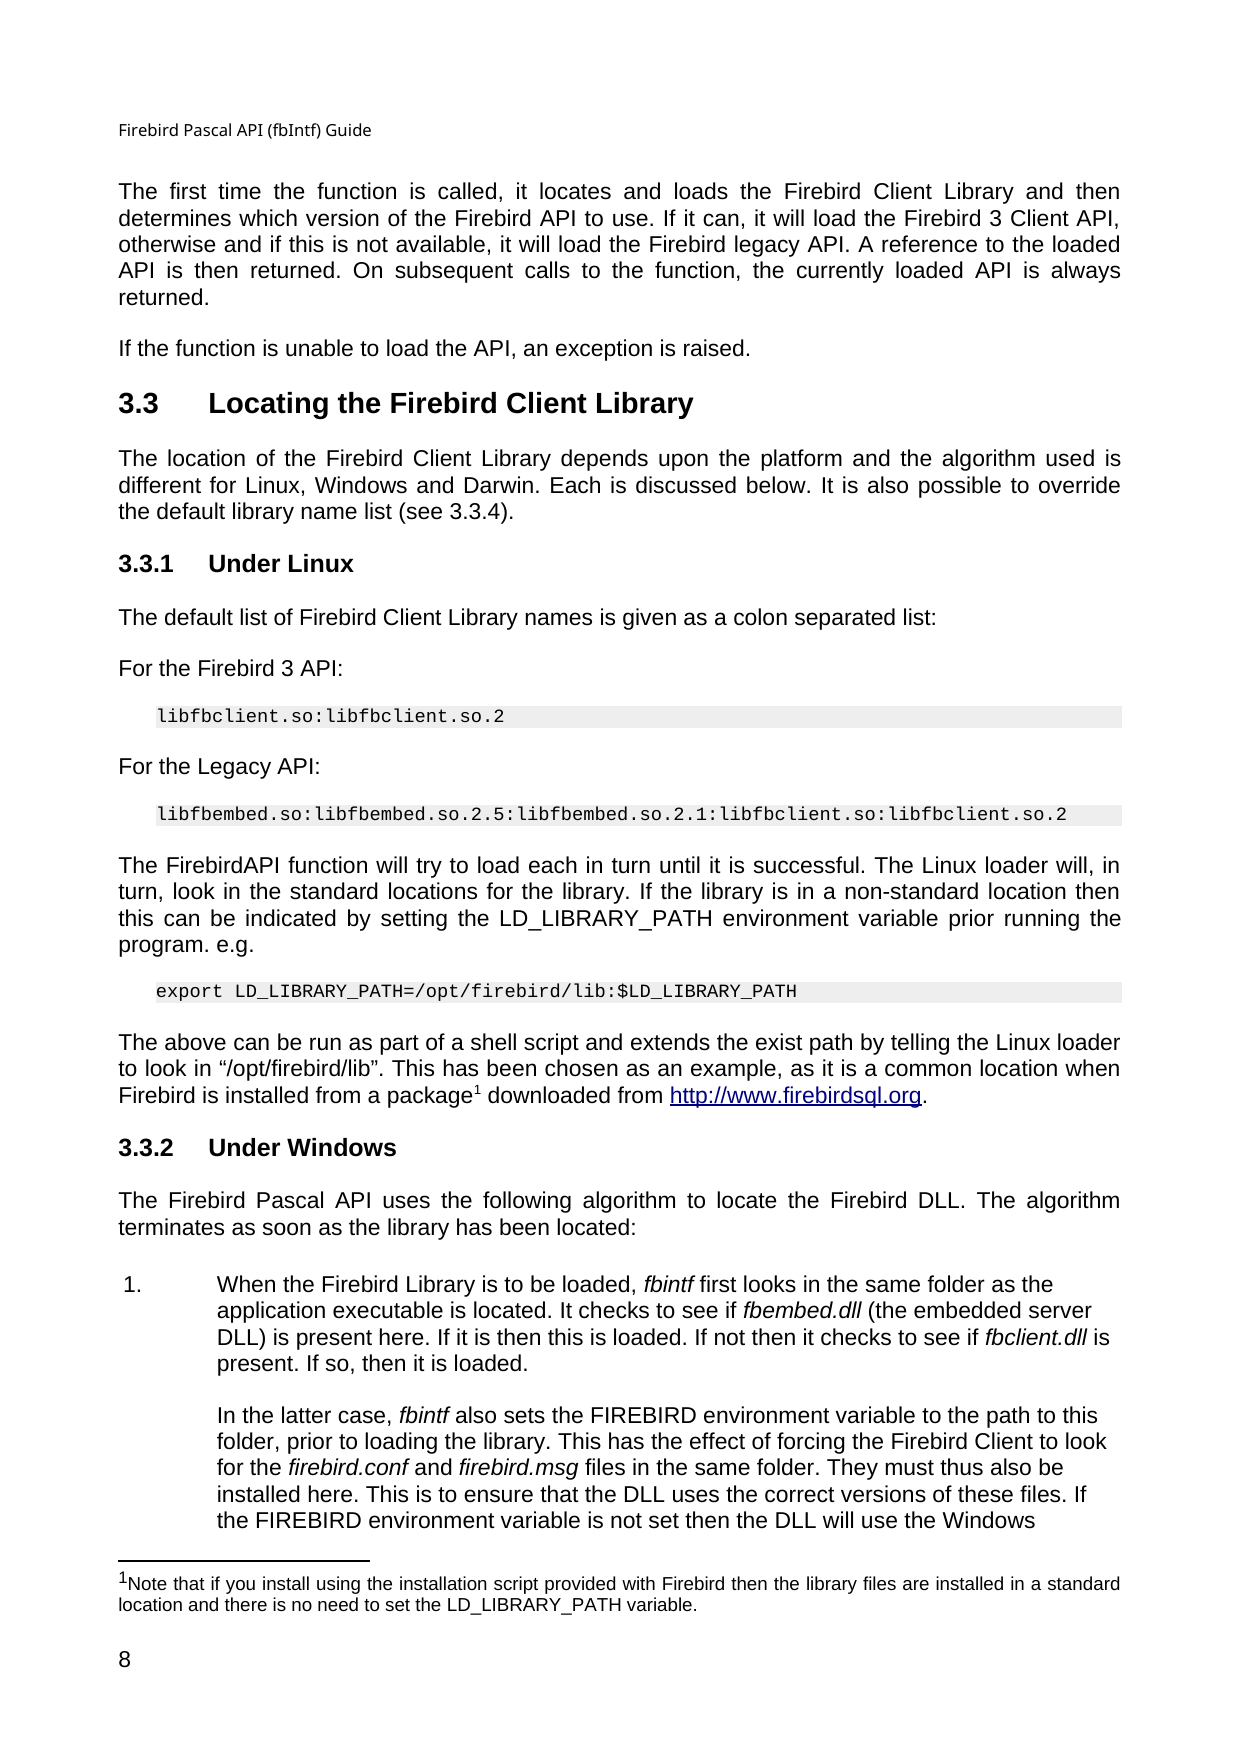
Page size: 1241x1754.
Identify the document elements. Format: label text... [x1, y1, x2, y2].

text The FirebirdAPI function will try to load each in turn until it is successful. The Linux loader will, in turn, look in the standard locations for the library. If the library is in a non-standard location then this can be indicated by setting the LD_LIBRARY_PATH environment variable prior running the program. e.g. [118, 852, 1122, 957]
text For the Legacy API: [118, 753, 1122, 779]
subtitle Under Windows [118, 1133, 1122, 1162]
text The Firebird Pascal API uses the following algorithm to locate the Firebird DLL. The algorithm terminates as soon as the library has been located: [118, 1187, 1122, 1240]
text The location of the Firebird Client Library depends upon the platform and the algorithm used is different for Linux, Windows and Darwin. Each is discussed below. It is also possible to override the default library name list (see 3.3.4). [118, 445, 1122, 524]
subtitle Locating the Firebird Client Library [118, 386, 1122, 420]
text export LD_LIBRARY_PATH=/opt/firebird/lib:$LD_LIBRARY_PATH [156, 982, 1122, 1003]
table_header When the Firebird Library is to be loaded, fbintf first looks in the same folder as the application executable is located. It checks to see if fbembed.dll (the embedded server DLL) is present here. If it is then this is loaded. If not then it checks to see if fbclient.dll is present. If so, then it is loaded. In the latter case, fbintf also sets the FIREBIRD environment variable to the path to this folder, prior to loading the library. This has the effect of forcing the Firebird Client to look for the firebird.conf and firebird.msg files in the same folder. They must thus also be installed here. This is to ensure that the DLL uses the correct versions of these files. If the FIREBIRD environment variable is not set then the DLL will use the Windows [211, 1265, 1123, 1539]
text For the Firebird 3 API: [118, 655, 1122, 681]
text The default list of Firebird Client Library names is given as a colon separated list: [118, 604, 1122, 630]
text The first time the function is called, it locates and loads the Firebird Client Library and then determines which version of the Firebird API to use. If it can, it will load the Firebird 3 Client API, otherwise and if this is not available, it will load the Firebird legacy API. A reference to the loaded API is then returned. On subsequent calls to the function, the currently loaded API is always returned. [118, 178, 1122, 310]
table_header [117, 1265, 211, 1539]
text The above can be run as part of a shell script and extends the exist path by telling the Linux loader to look in “/opt/firebird/lib”. This has been chosen as an example, as it is a common location when Firebird is installed from a package downloaded from http://www.firebirdsql.org. [118, 1029, 1122, 1108]
text Note that if you install using the installation script provided with Firebird then the library files are installed in a standard location and there is no need to set the LD_LIBRARY_PATH variable. [118, 1567, 1122, 1616]
text libfbclient.so:libfbclient.so.2 [156, 706, 1122, 728]
text If the function is unable to load the API, an exception is raised. [118, 335, 1122, 361]
text libfbembed.so:libfbembed.so.2.5:libfbembed.so.2.1:libfbclient.so:libfbclient.so.2 [156, 805, 1122, 826]
subtitle Under Linux [118, 549, 1122, 578]
